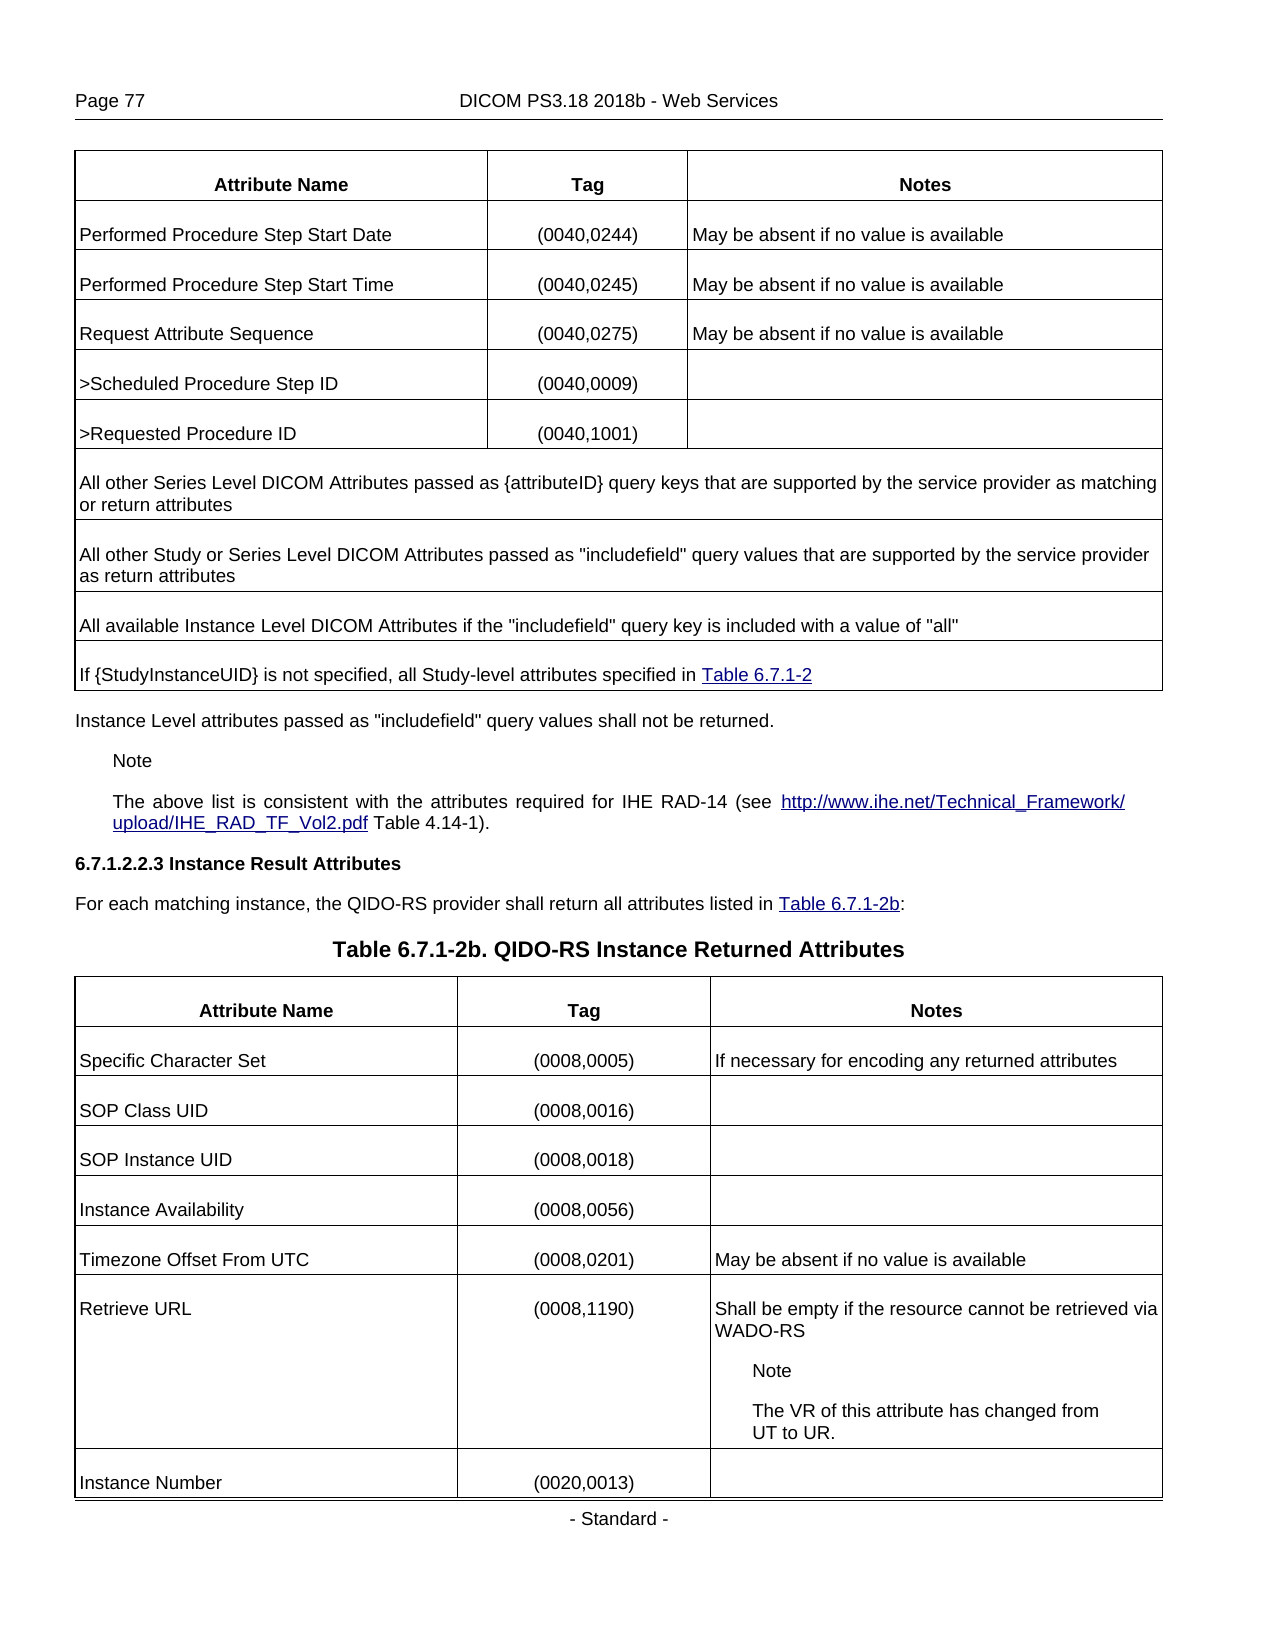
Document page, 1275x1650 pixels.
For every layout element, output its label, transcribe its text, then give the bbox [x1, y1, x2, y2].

table_cell Performed Procedure Step Start Time [76, 250, 487, 299]
text For each matching instance, the QIDO-RS provider shall return all attributes listed in Table 6.7.1-2b: [75, 893, 1162, 914]
table_cell [711, 1126, 1162, 1175]
table_cell If {StudyInstanceUID} is not specified, all Study-level attributes specified in Table 6.7.1-2 [76, 641, 1162, 690]
table_cell May be absent if no value is available [688, 201, 1162, 249]
text 6.7.1.2.2.3 Instance Result Attributes [75, 852, 1162, 874]
table_cell >Scheduled Procedure Step ID [76, 350, 487, 398]
table_header Attribute Name [76, 151, 487, 200]
table_cell May be absent if no value is available [711, 1226, 1162, 1274]
table_cell (0008,0201) [458, 1226, 710, 1274]
table_cell (0008,0016) [458, 1076, 710, 1125]
table_header Notes [688, 151, 1162, 200]
table_cell Specific Character Set [76, 1027, 457, 1075]
text Table 6.7.1-2b. QIDO-RS Instance Returned Attributes [75, 937, 1162, 962]
table_cell [711, 1176, 1162, 1224]
table_cell (0040,0009) [488, 350, 687, 398]
table_cell May be absent if no value is available [688, 250, 1162, 299]
table_cell (0008,1190) [458, 1275, 710, 1448]
table_cell All available Instance Level DICOM Attributes if the "includefield" query key is included with a value of "all" [76, 592, 1162, 640]
table_cell [688, 350, 1162, 398]
table_header Attribute Name [76, 977, 457, 1026]
table_cell Timezone Offset From UTC [76, 1226, 457, 1274]
text Note [112, 750, 1125, 772]
table_cell Retrieve URL [76, 1275, 457, 1448]
table_cell Instance Availability [76, 1176, 457, 1224]
table_cell All other Study or Series Level DICOM Attributes passed as "includefield" query values that are supported by the service provider as return attributes [76, 520, 1162, 591]
table_cell [688, 400, 1162, 448]
table_header Tag [458, 977, 710, 1026]
table_cell (0040,0275) [488, 300, 687, 349]
table_cell SOP Class UID [76, 1076, 457, 1125]
table_cell All other Series Level DICOM Attributes passed as {attributeID} query keys that are supported by the service provider as matching or return attributes [76, 449, 1162, 519]
table_cell SOP Instance UID [76, 1126, 457, 1175]
table_cell Shall be empty if the resource cannot be retrieved via WADO-RS Note The VR of this attribute has changed from UT to UR. [711, 1275, 1162, 1448]
table_cell [711, 1449, 1162, 1497]
table_cell Instance Number [76, 1449, 457, 1497]
table_header Notes [711, 977, 1162, 1026]
table_cell (0040,1001) [488, 400, 687, 448]
text Instance Level attributes passed as "includefield" query values shall not be returned. [75, 710, 1162, 731]
table_cell Performed Procedure Step Start Date [76, 201, 487, 249]
table_cell (0008,0056) [458, 1176, 710, 1224]
table_cell (0020,0013) [458, 1449, 710, 1497]
table_cell (0040,0245) [488, 250, 687, 299]
table_cell [711, 1076, 1162, 1125]
text The above list is consistent with the attributes required for IHE RAD-14 (see http://​www.ihe.net/​Technical_Framework/​upload/​IHE_RAD_TF_Vol2.pdf Table 4.14-1). [112, 790, 1125, 833]
table_header Tag [488, 151, 687, 200]
table_cell If necessary for encoding any returned attributes [711, 1027, 1162, 1075]
table_cell (0040,0244) [488, 201, 687, 249]
table_cell Request Attribute Sequence [76, 300, 487, 349]
table_cell (0008,0005) [458, 1027, 710, 1075]
table_cell >Requested Procedure ID [76, 400, 487, 448]
table_cell May be absent if no value is available [688, 300, 1162, 349]
table_cell (0008,0018) [458, 1126, 710, 1175]
